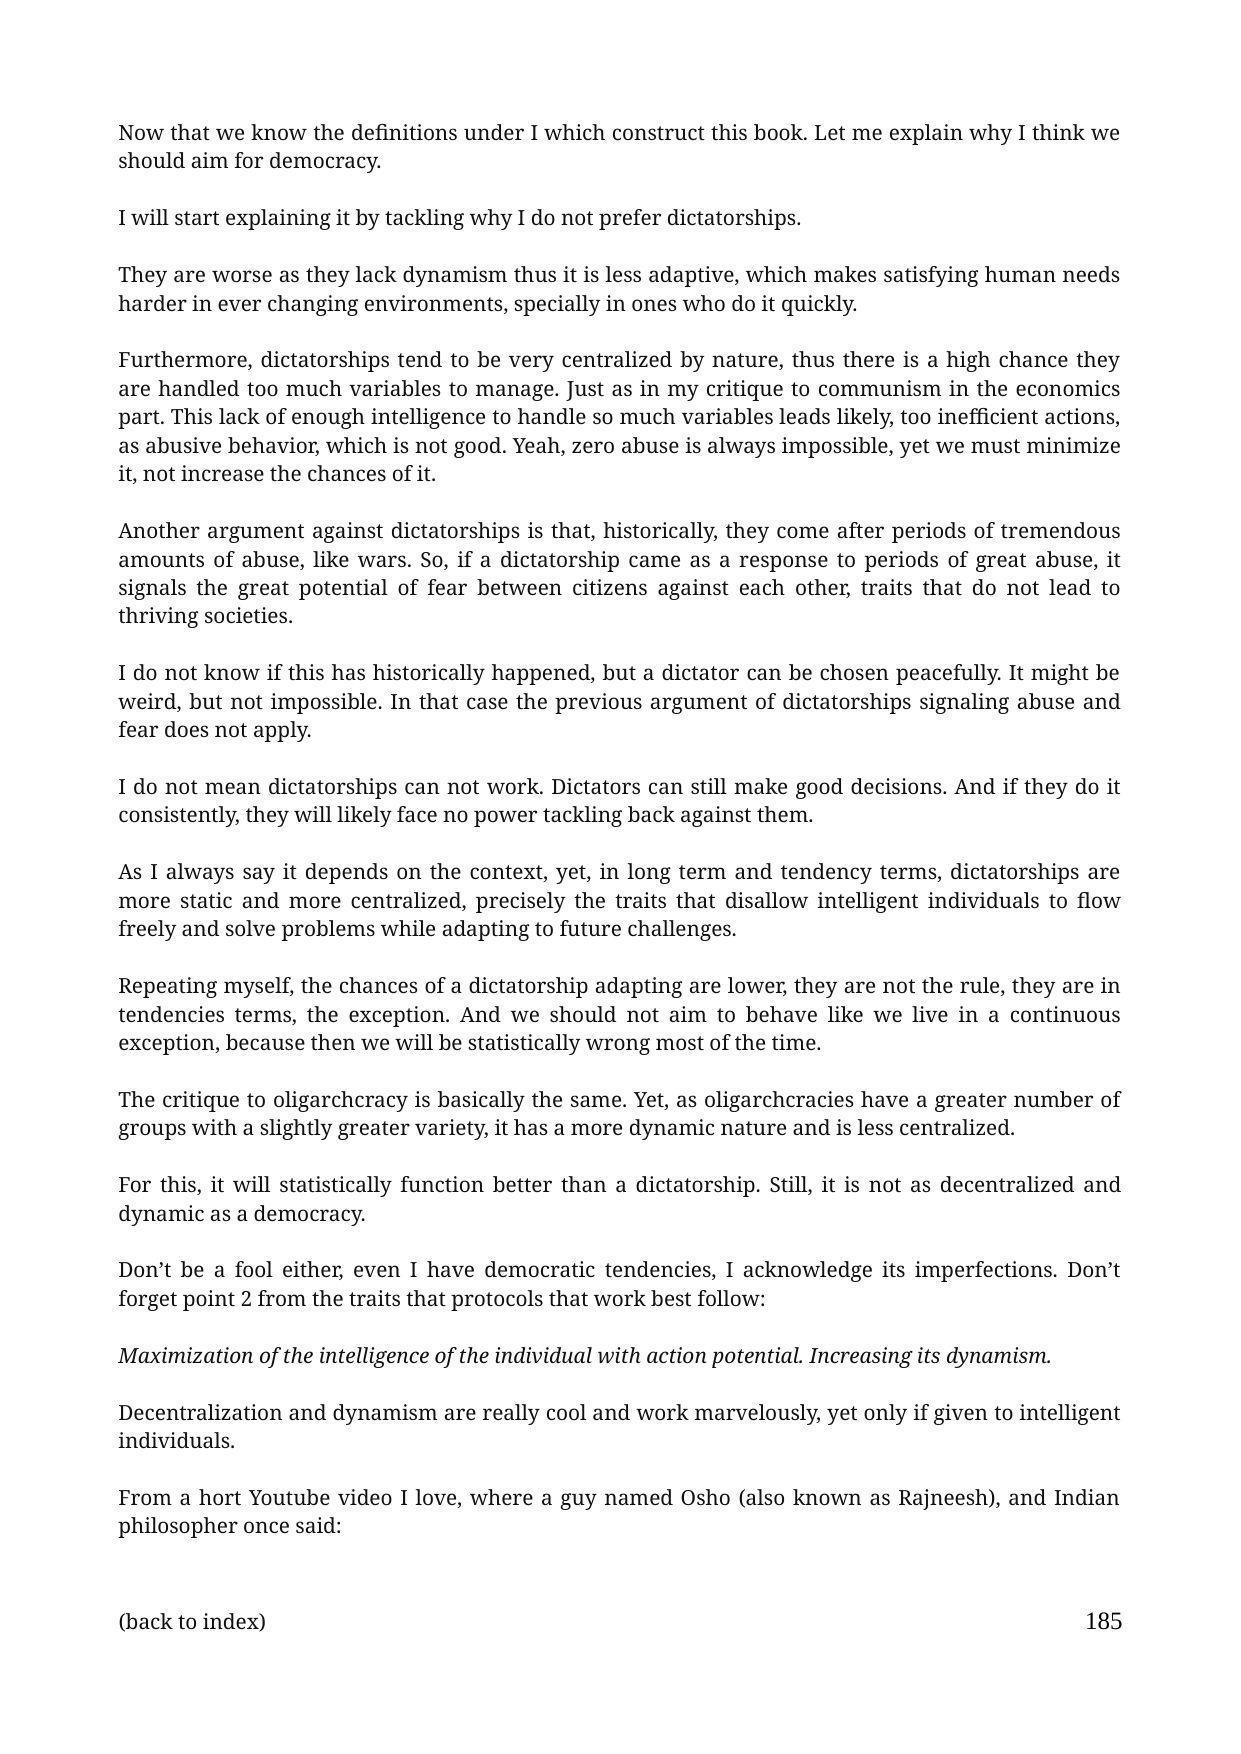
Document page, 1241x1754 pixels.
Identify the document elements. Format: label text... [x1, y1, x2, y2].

text Furthermore, dictatorships tend to be very centralized by nature, thus there is a high chance they are handled too much variables to manage. Just as in my critique to communism in the economics part. This lack of enough intelligence to handle so much variables leads likely, too inefficient actions, as abusive behavior, which is not good. Yeah, zero abuse is always impossible, yet we must minimize it, not increase the chances of it. [118, 346, 1122, 488]
text Maximization of the intelligence of the individual with action potential. Increasing its dynamism. [118, 1341, 1122, 1369]
text Repeating myself, the chances of a dictatorship adapting are lower, they are not the rule, they are in tendencies terms, the exception. And we should not aim to behave like we live in a continuous exception, because then we will be statistically wrong most of the time. [118, 971, 1122, 1057]
text I do not know if this has historically happened, but a dictator can be chosen peacefully. It might be weird, but not impossible. In that case the previous argument of dictatorships signaling abuse and fear does not apply. [118, 658, 1122, 744]
text Don’t be a fool either, even I have democratic tendencies, I acknowledge its imperfections. Don’t forget point 2 from the traits that protocols that work best follow: [118, 1256, 1122, 1312]
text Now that we know the definitions under I which construct this book. Let me explain why I think we should aim for democracy. [118, 118, 1122, 175]
text They are worse as they lack dynamism thus it is less adaptive, which makes satisfying human needs harder in ever changing environments, specially in ones who do it quickly. [118, 260, 1122, 317]
text As I always say it depends on the context, yet, in long term and tendency terms, dictatorships are more static and more centralized, precisely the traits that disallow intelligent individuals to flow freely and solve problems while adapting to future challenges. [118, 857, 1122, 943]
text I will start explaining it by tackling why I do not prefer dictatorships. [118, 203, 1122, 232]
text The critique to oligarchcracy is basically the same. Yet, as oligarchcracies have a greater number of groups with a slightly greater variety, it has a more dynamic nature and is less centralized. [118, 1085, 1122, 1142]
text Decentralization and dynamism are really cool and work marvelously, yet only if given to intelligent individuals. [118, 1398, 1122, 1455]
text Another argument against dictatorships is that, historically, they come after periods of tremendous amounts of abuse, like wars. So, if a dictatorship came as a response to periods of great abuse, it signals the great potential of fear between citizens against each other, traits that do not lead to thriving societies. [118, 516, 1122, 630]
text From a hort Youtube video I love, where a guy named Osho (also known as Rajneesh), and Indian philosopher once said: [118, 1483, 1122, 1540]
text I do not mean dictatorships can not work. Dictators can still make good decisions. And if they do it consistently, they will likely face no power tackling back against them. [118, 772, 1122, 829]
text For this, it will statistically function better than a dictatorship. Still, it is not as decentralized and dynamic as a democracy. [118, 1170, 1122, 1227]
